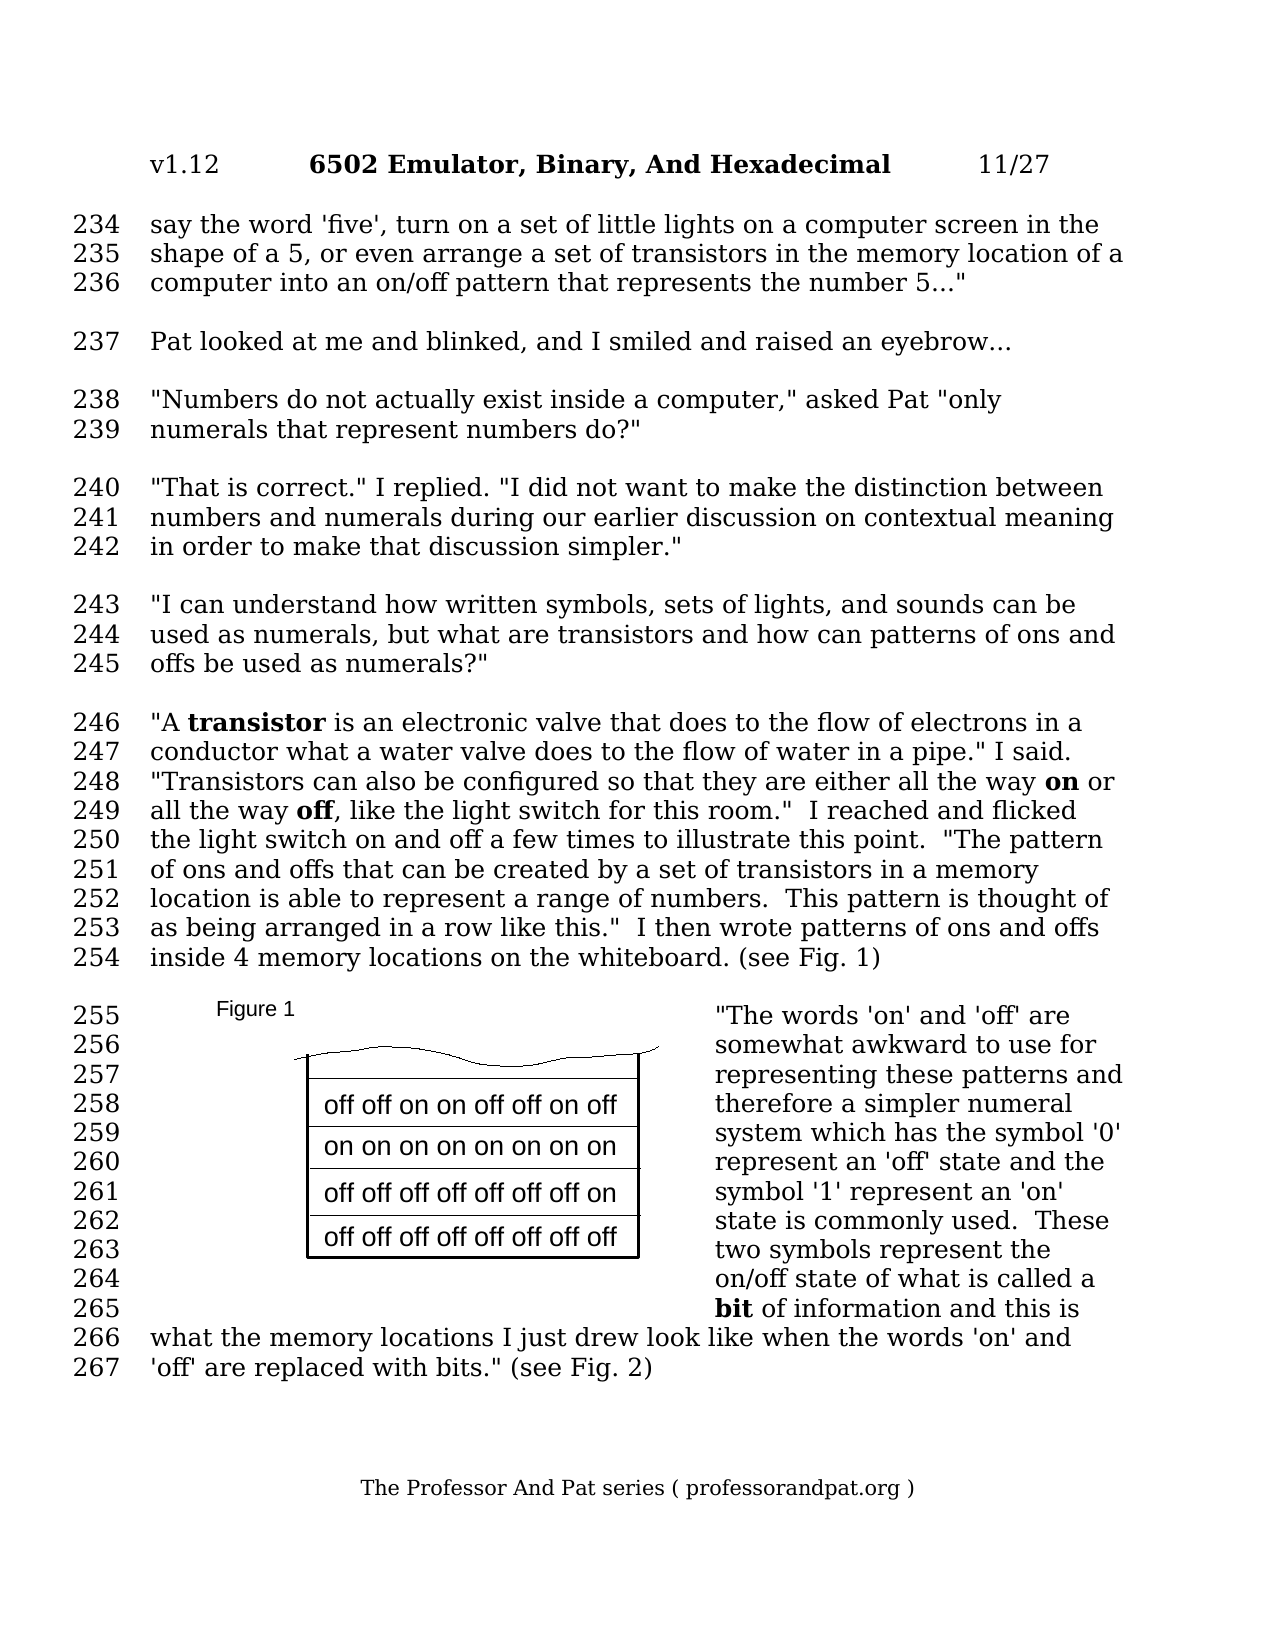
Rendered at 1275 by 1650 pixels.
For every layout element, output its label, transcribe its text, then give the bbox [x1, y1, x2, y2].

text "I can understand how written symbols, sets of lights, and sounds can be used as numerals, but what are transistors and how can patterns of ons and offs be used as numerals?" [150, 591, 1125, 678]
text Pat looked at me and blinked, and I smiled and raised an eyebrow... [150, 327, 1125, 356]
text "A transistor is an electronic valve that does to the flow of electrons in a conductor what a water valve does to the flow of water in a pipe." I said. "Transistors can also be configured so that they are either all the way on or all the way off, like the light switch for this room." I reached and flicked the light switch on and off a few times to illustrate this point. "The pattern of ons and offs that can be created by a set of transistors in a memory location is able to represent a range of numbers. This pattern is thought of as being arranged in a row like this." I then wrote patterns of ons and offs inside 4 memory locations on the whiteboard. (see Fig. 1) [150, 708, 1125, 972]
text "The words 'on' and 'off' are somewhat awkward to use for representing these patterns and therefore a simpler numeral system which has the symbol '0' represent an 'off' state and the symbol '1' represent an 'on' state is commonly used. These two symbols represent the on/off state of what is called a bit of information and this is what the memory locations I just drew look like when the words 'on' and 'off' are replaced with bits." (see Fig. 2) [150, 1001, 1125, 1382]
text "Numbers do not actually exist inside a computer," asked Pat "only numerals that represent numbers do?" [150, 386, 1125, 444]
text "That is correct." I replied. "I did not want to make the distinction between numbers and numerals during our earlier discussion on contextual meaning in order to make that discussion simpler." [150, 473, 1125, 561]
text say the word 'five', turn on a set of little lights on a computer screen in the shape of a 5, or even arrange a set of transistors in the memory location of a computer into an on/off pattern that represents the number 5..." [150, 210, 1125, 298]
